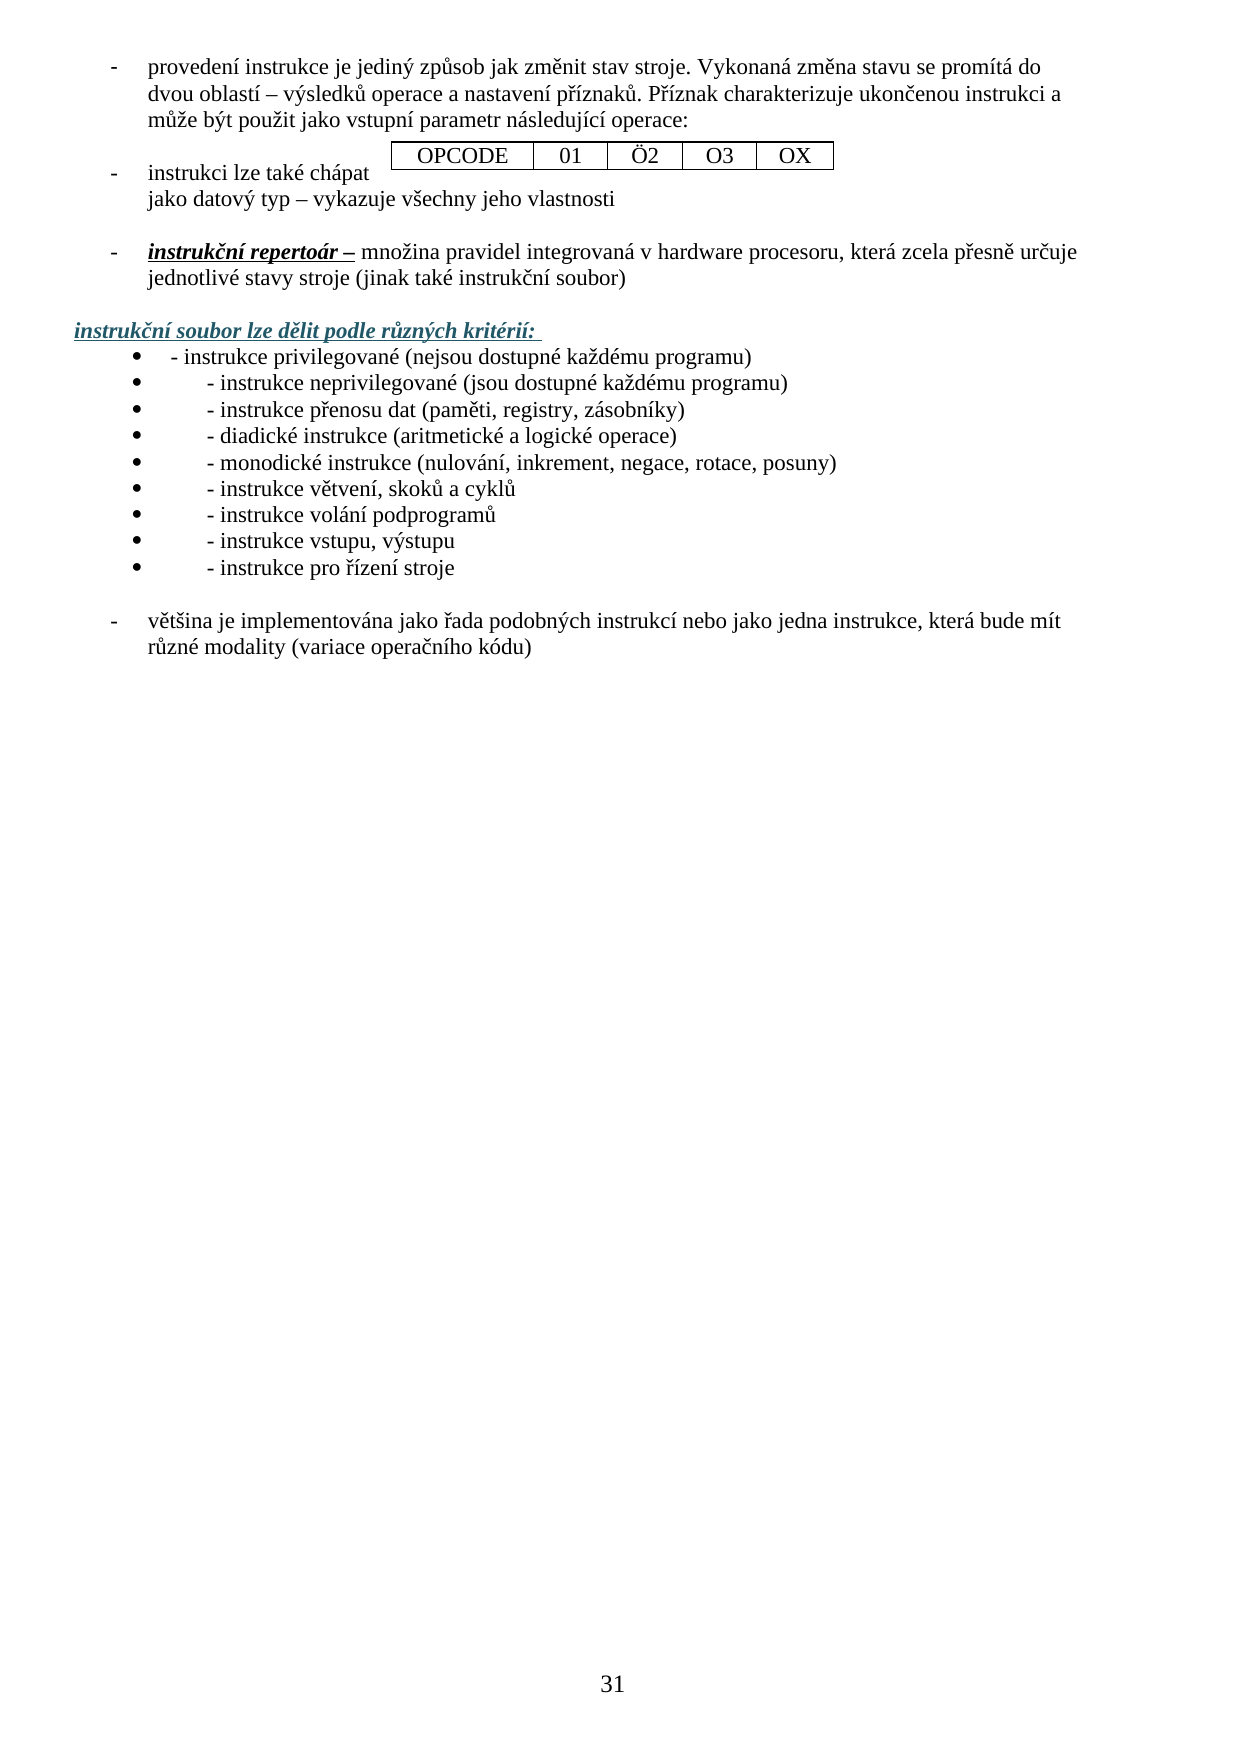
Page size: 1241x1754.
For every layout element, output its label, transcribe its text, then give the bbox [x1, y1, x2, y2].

table_header OPCODE [392, 143, 533, 169]
list většina je implementována jako řada podobných instrukcí nebo jako jedna instrukce, která bude mít různé modality (variace operačního kódu) [110, 607, 1092, 659]
list - instrukce pro řízení stroje [133, 554, 1093, 580]
table_header 01 [534, 143, 607, 169]
list instrukční repertoár – množina pravidel integrovaná v hardware procesoru, která zcela přesně určuje jednotlivé stavy stroje (jinak také instrukční soubor) [110, 238, 1092, 290]
list - instrukce vstupu, výstupu [133, 528, 1093, 554]
list - instrukce privilegované (nejsou dostupné každému programu) [133, 343, 1093, 369]
list - monodické instrukce (nulování, inkrement, negace, rotace, posuny) [133, 448, 1093, 475]
text instrukční soubor lze dělit podle různých kritérií: [74, 317, 1151, 343]
list instrukci lze také chápat jako datový typ – vykazuje všechny jeho vlastnosti [110, 159, 1092, 211]
table_header Ö2 [608, 143, 682, 169]
table_header OX [757, 143, 833, 169]
list - instrukce větvení, skoků a cyklů [133, 475, 1093, 501]
list - diadické instrukce (aritmetické a logické operace) [133, 422, 1093, 448]
list provedení instrukce je jediný způsob jak změnit stav stroje. Vykonaná změna stavu se promítá do dvou oblastí – výsledků operace a nastavení příznaků. Příznak charakterizuje ukončenou instrukci a může být použit jako vstupní parametr následující operace: [110, 53, 1092, 132]
table_header O3 [683, 143, 756, 169]
list - instrukce volání podprogramů [133, 501, 1093, 528]
list - instrukce přenosu dat (paměti, registry, zásobníky) [133, 396, 1093, 422]
list - instrukce neprivilegované (jsou dostupné každému programu) [133, 369, 1093, 396]
